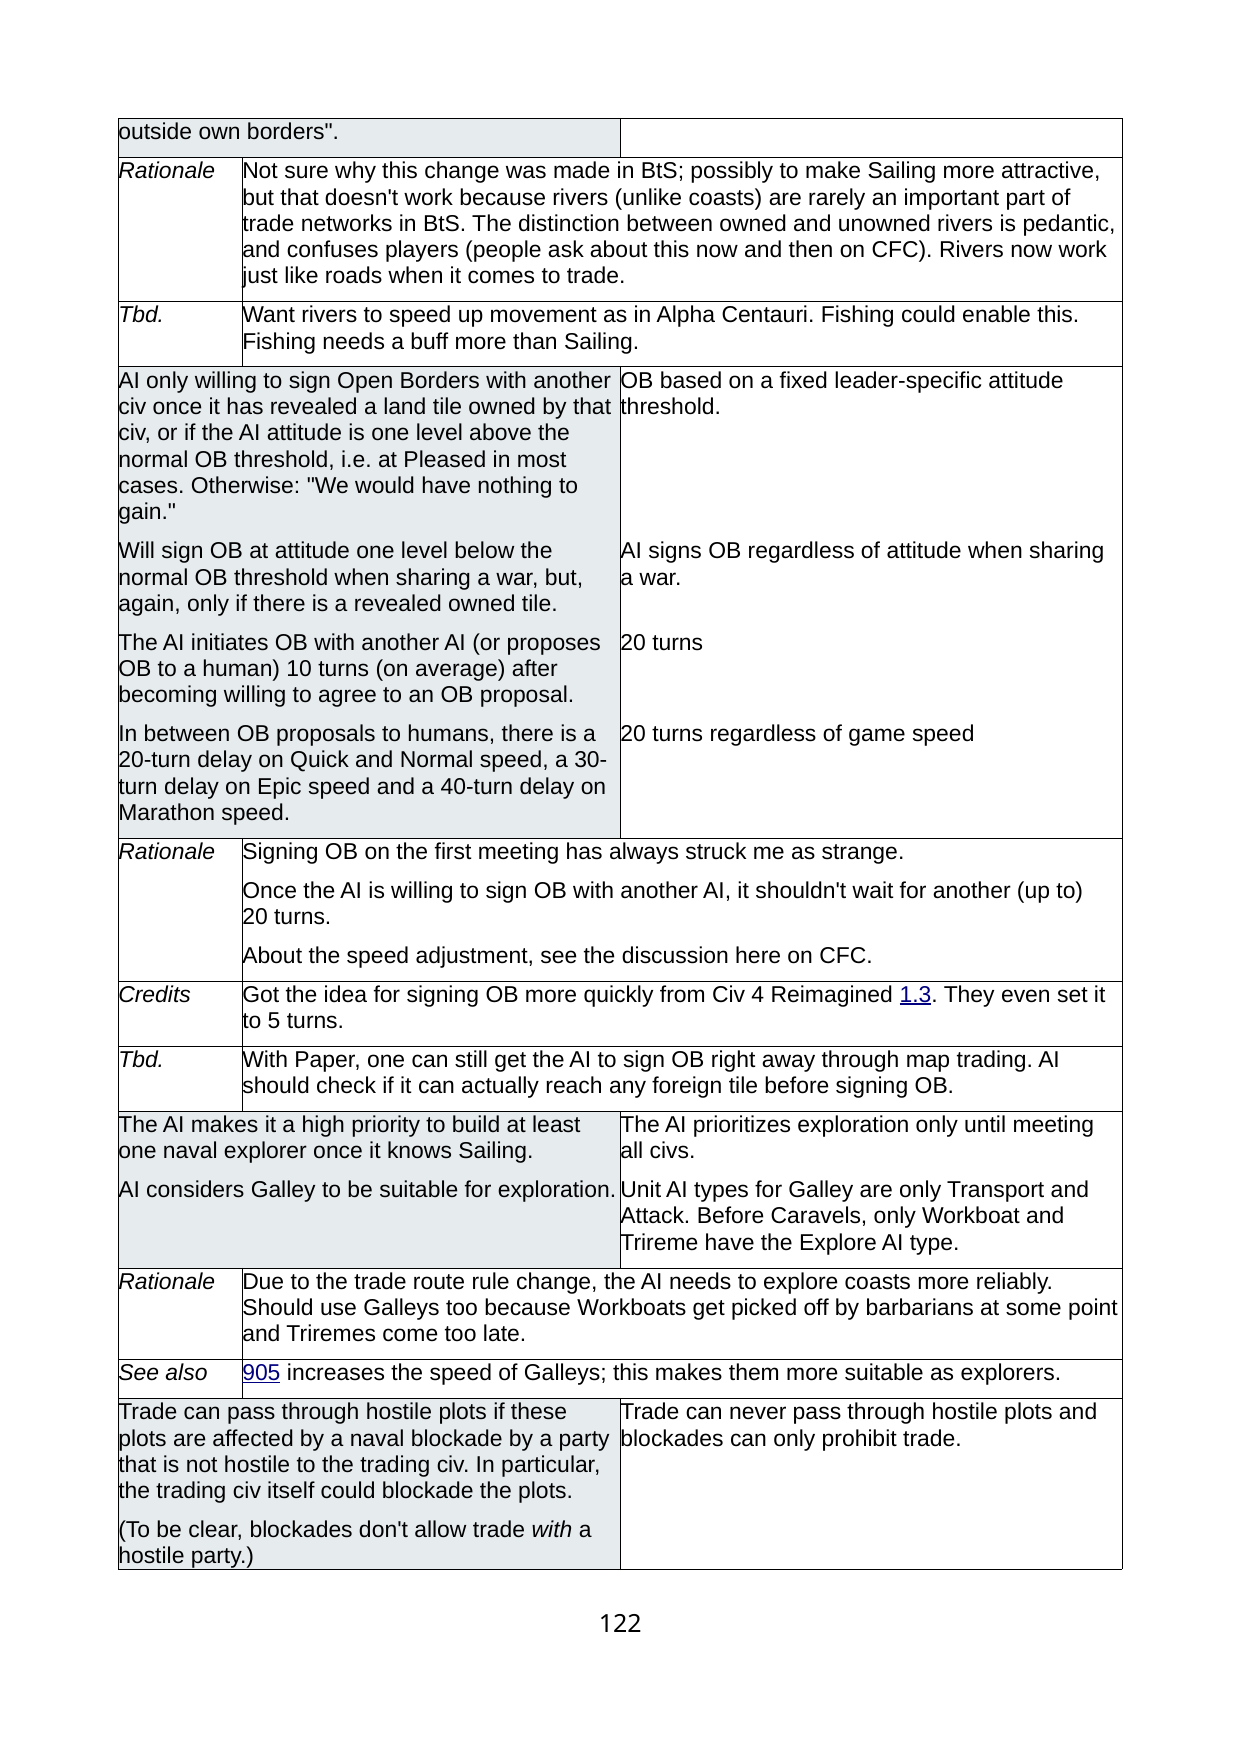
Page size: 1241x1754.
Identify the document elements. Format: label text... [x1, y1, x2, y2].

table_cell Tbd. [119, 302, 242, 366]
table_cell Rationale [119, 1269, 242, 1359]
table_cell outside own borders". [119, 119, 620, 157]
table_cell Rationale [119, 839, 242, 981]
table_cell See also [119, 1360, 242, 1398]
table_cell Not sure why this change was made in BtS; possibly to make Sailing more attractive, but that doesn't work because rivers (unlike coasts) are rarely an important part of trade networks in BtS. The distinction between owned and unowned rivers is pedantic, and confuses players (people ask about this now and then on CFC). Rivers now work just like roads when it comes to trade. [243, 158, 1122, 301]
table_cell The AI prioritizes exploration only until meeting all civs. Unit AI types for Galley are only Transport and Attack. Before Caravels, only Workboat and Trireme have the Explore AI type. [621, 1112, 1122, 1268]
table_cell Trade can never pass through hostile plots and blockades can only prohibit trade. [621, 1399, 1122, 1569]
table_cell Credits [119, 982, 242, 1046]
table_cell Rationale [119, 158, 242, 301]
table_cell Got the idea for signing OB more quickly from Civ 4 Reimagined 1.3. They even set it to 5 turns. [243, 982, 1122, 1046]
table_cell Want rivers to speed up movement as in Alpha Centauri. Fishing could enable this. Fishing needs a buff more than Sailing. [243, 302, 1122, 366]
table_cell AI only willing to sign Open Borders with another civ once it has revealed a land tile owned by that civ, or if the AI attitude is one level above the normal OB threshold, i.e. at Pleased in most cases. Otherwise: "We would have nothing to gain." Will sign OB at attitude one level below the normal OB threshold when sharing a war, but, again, only if there is a revealed owned tile. The AI initiates OB with another AI (or proposes OB to a human) 10 turns (on average) after becoming willing to agree to an OB proposal. In between OB proposals to humans, there is a 20-turn delay on Quick and Normal speed, a 30-turn delay on Epic speed and a 40-turn delay on Marathon speed. [119, 367, 620, 838]
table_cell 905 increases the speed of Galleys; this makes them more suitable as explorers. [243, 1360, 1122, 1398]
table_cell Tbd. [119, 1047, 242, 1111]
table_cell Trade can pass through hostile plots if these plots are affected by a naval blockade by a party that is not hostile to the trading civ. In particular, the trading civ itself could blockade the plots. (To be clear, blockades don't allow trade with a hostile party.) [119, 1399, 620, 1569]
table_cell With Paper, one can still get the AI to sign OB right away through map trading. AI should check if it can actually reach any foreign tile before signing OB. [243, 1047, 1122, 1111]
table_cell Signing OB on the first meeting has always struck me as strange. Once the AI is willing to sign OB with another AI, it shouldn't wait for another (up to) 20 turns. About the speed adjustment, see the discussion here on CFC. [243, 839, 1122, 981]
table_cell The AI makes it a high priority to build at least one naval explorer once it knows Sailing. AI considers Galley to be suitable for exploration. [119, 1112, 620, 1268]
table_cell [621, 119, 1122, 157]
table_cell Due to the trade route rule change, the AI needs to explore coasts more reliably. Should use Galleys too because Workboats get picked off by barbarians at some point and Triremes come too late. [243, 1269, 1122, 1359]
table_cell OB based on a fixed leader-specific attitude threshold. AI signs OB regardless of attitude when sharing a war. 20 turns 20 turns regardless of game speed [621, 367, 1122, 838]
